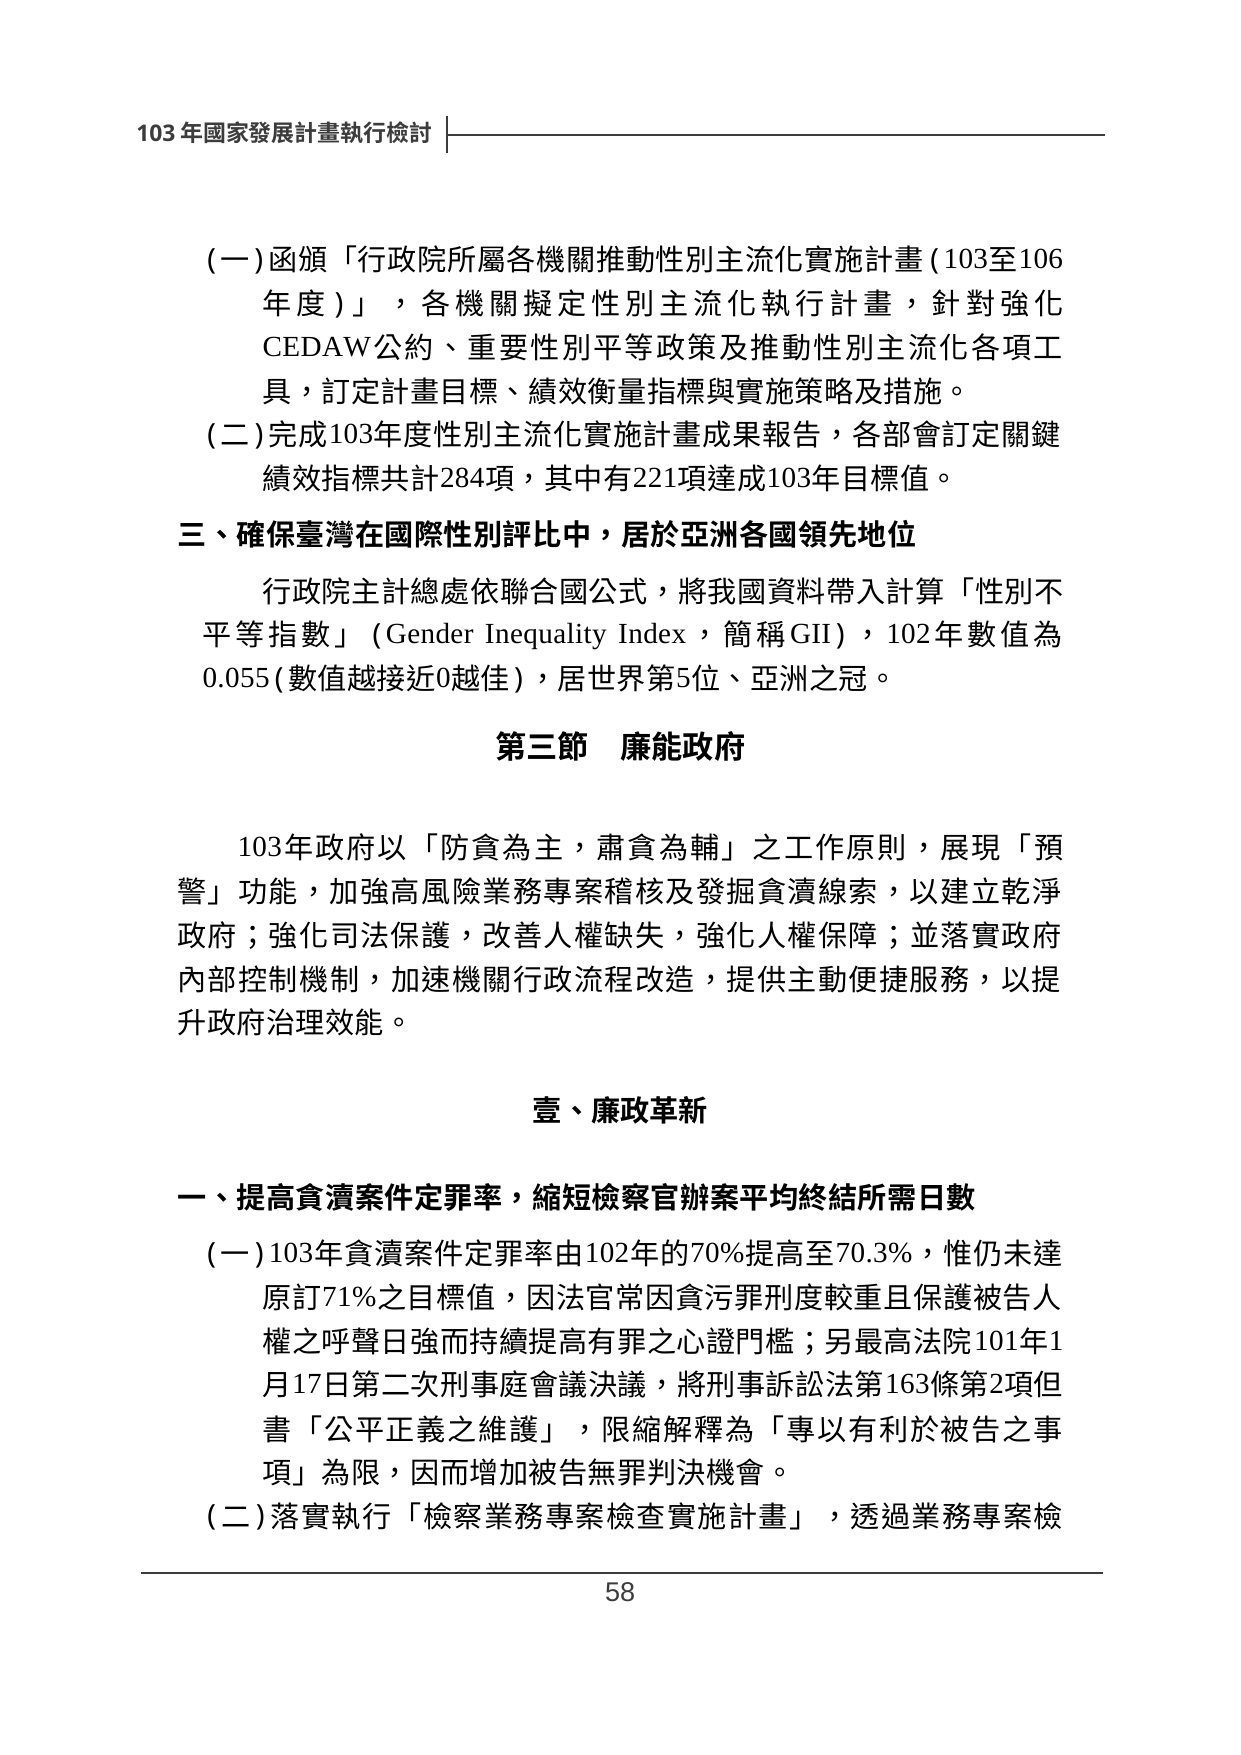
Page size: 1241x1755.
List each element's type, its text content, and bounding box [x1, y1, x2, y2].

text (一)103年貪瀆案件定罪率由102年的70%提高至70.3%，惟仍未達原訂71%之目標值，因法官常因貪污罪刑度較重且保護被告人權之呼聲日強而持續提高有罪之心證門檻；另最高法院101年1月17日第二次刑事庭會議決議，將刑事訴訟法第163條第2項但書「公平正義之維護」，限縮解釋為「專以有利於被告之事項」為限，因而增加被告無罪判決機會。 [202, 1230, 1063, 1492]
text (二)落實執行「檢察業務專案檢查實施計畫」，透過業務專案檢 [202, 1492, 1063, 1536]
text (一)函頒「行政院所屬各機關推動性別主流化實施計畫(103至106年度)」，各機關擬定性別主流化執行計畫，針對強化CEDAW公約、重要性別平等政策及推動性別主流化各項工具，訂定計畫目標、績效衡量指標與實施策略及措施。 [202, 236, 1063, 411]
text 一、提高貪瀆案件定罪率，縮短檢察官辦案平均終結所需日數 [177, 1174, 1063, 1217]
text 第三節 廉能政府 [177, 724, 1063, 767]
text 103年政府以「防貪為主，肅貪為輔」之工作原則，展現「預警」功能，加強高風險業務專案稽核及發掘貪瀆線索，以建立乾淨政府；強化司法保護，改善人權缺失，強化人權保障；並落實政府內部控制機制，加速機關行政流程改造，提供主動便捷服務，以提升政府治理效能。 [177, 824, 1063, 1042]
text 行政院主計總處依聯合國公式，將我國資料帶入計算「性別不平等指數」(Gender Inequality Index，簡稱GII)，102年數值為0.055(數值越接近0越佳)，居世界第5位、亞洲之冠。 [202, 567, 1063, 699]
text (二)完成103年度性別主流化實施計畫成果報告，各部會訂定關鍵績效指標共計284項，其中有221項達成103年目標值。 [202, 411, 1063, 499]
text 壹、廉政革新 [177, 1086, 1063, 1130]
text 三、確保臺灣在國際性別評比中，居於亞洲各國領先地位 [177, 511, 1063, 555]
